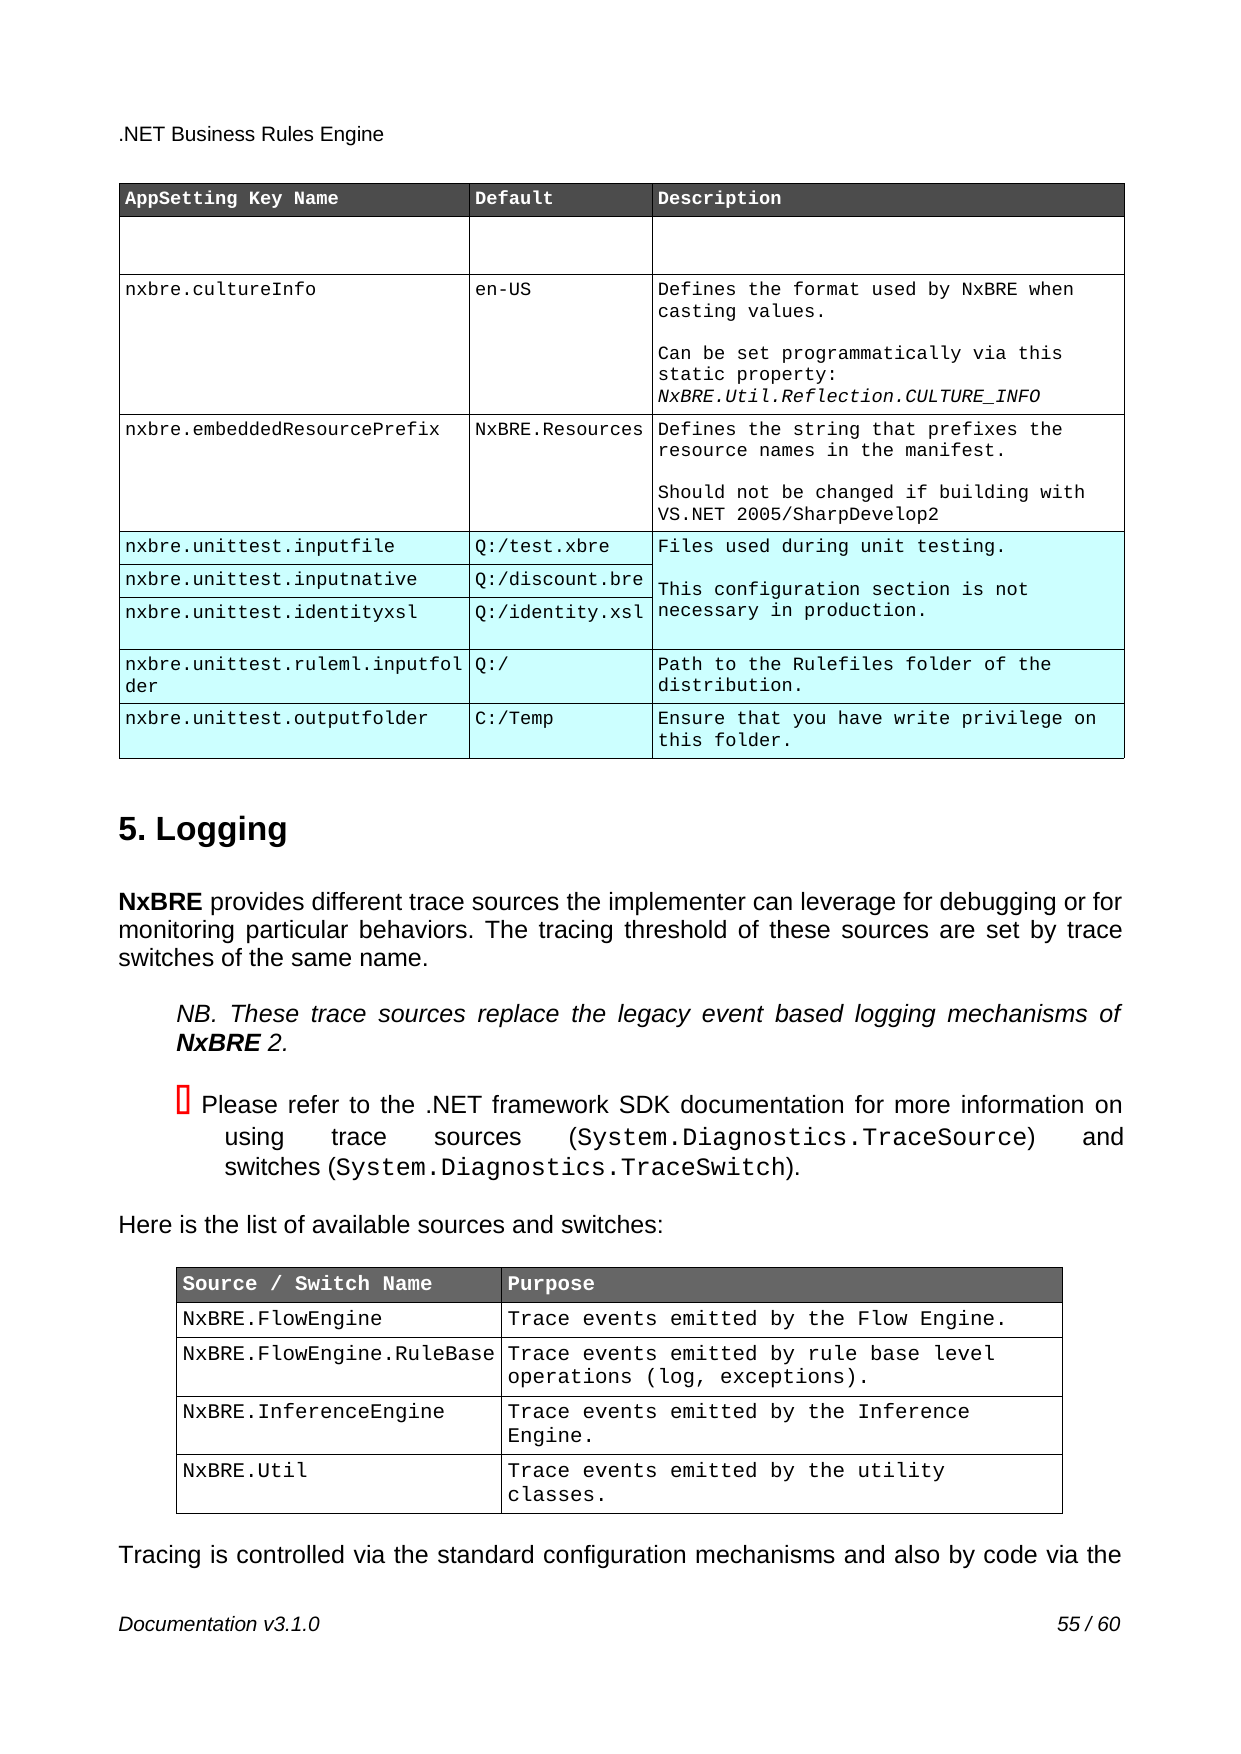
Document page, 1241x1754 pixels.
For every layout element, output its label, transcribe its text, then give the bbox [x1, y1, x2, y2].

table_header Files used during unit testing. This configuration section is not necessary in production. [653, 532, 1124, 649]
table_cell nxbre.unittest.ruleml.inputfolder [120, 650, 469, 703]
table_cell en-US [470, 275, 652, 414]
table_cell Path to the Rulefiles folder of the distribution. [653, 650, 1124, 703]
table_cell Q:/discount.bre [470, 565, 652, 597]
table_cell NxBRE.Resources [470, 415, 652, 531]
table_cell Trace events emitted by rule base level operations (log, exceptions). [502, 1338, 1062, 1396]
table_cell NxBRE.Util [177, 1455, 501, 1513]
table_cell Q:/identity.xsl [470, 598, 652, 649]
table_cell NxBRE.FlowEngine.RuleBase [177, 1338, 501, 1396]
table_cell [470, 217, 652, 274]
subtitle Logging [118, 810, 1124, 848]
table_header AppSetting Key Name [120, 184, 469, 216]
table_header nxbre.unittest.inputfile [120, 532, 469, 564]
table_cell Trace events emitted by the utility classes. [502, 1455, 1062, 1513]
table_cell nxbre.unittest.identityxsl [120, 598, 469, 649]
table_cell Defines the format used by NxBRE when casting values. Can be set programmatically via this static property: NxBRE.Util.Reflection.CULTURE_INFO [653, 275, 1124, 414]
text NB. These trace sources replace the legacy event based logging mechanisms of NxBRE 2. [176, 1000, 1124, 1056]
table_cell NxBRE.InferenceEngine [177, 1397, 501, 1454]
table_cell nxbre.embeddedResourcePrefix [120, 415, 469, 531]
table_cell nxbre.unittest.inputnative [120, 565, 469, 597]
table_cell Defines the string that prefixes the resource names in the manifest. Should not be changed if building with VS.NET 2005/SharpDevelop2 [653, 415, 1124, 531]
table_header Source / Switch Name [177, 1268, 501, 1302]
text Here is the list of available sources and switches: [118, 1211, 1124, 1239]
text  Please refer to the .NET framework SDK documentation for more information on using trace sources (System.Diagnostics.TraceSource) and switches (System.Diagnostics.TraceSwitch). [176, 1084, 1124, 1183]
table_header Q:/test.xbre [470, 532, 652, 564]
table_cell [120, 217, 469, 274]
table_cell nxbre.cultureInfo [120, 275, 469, 414]
table_cell C:/Temp [470, 704, 652, 758]
text Tracing is controlled via the standard configuration mechanisms and also by code via the [118, 1541, 1124, 1569]
table_header Description [653, 184, 1124, 216]
table_cell Ensure that you have write privilege on this folder. [653, 704, 1124, 758]
text NxBRE provides different trace sources the implementer can leverage for debugging or for monitoring particular behaviors. The tracing threshold of these sources are set by trace switches of the same name. [118, 888, 1124, 972]
table_cell [653, 217, 1124, 274]
table_cell nxbre.unittest.outputfolder [120, 704, 469, 758]
table_cell Q:/ [470, 650, 652, 703]
table_header Purpose [502, 1268, 1062, 1302]
table_header Default [470, 184, 652, 216]
table_cell Trace events emitted by the Flow Engine. [502, 1303, 1062, 1337]
table_cell Trace events emitted by the Inference Engine. [502, 1397, 1062, 1454]
table_cell NxBRE.FlowEngine [177, 1303, 501, 1337]
